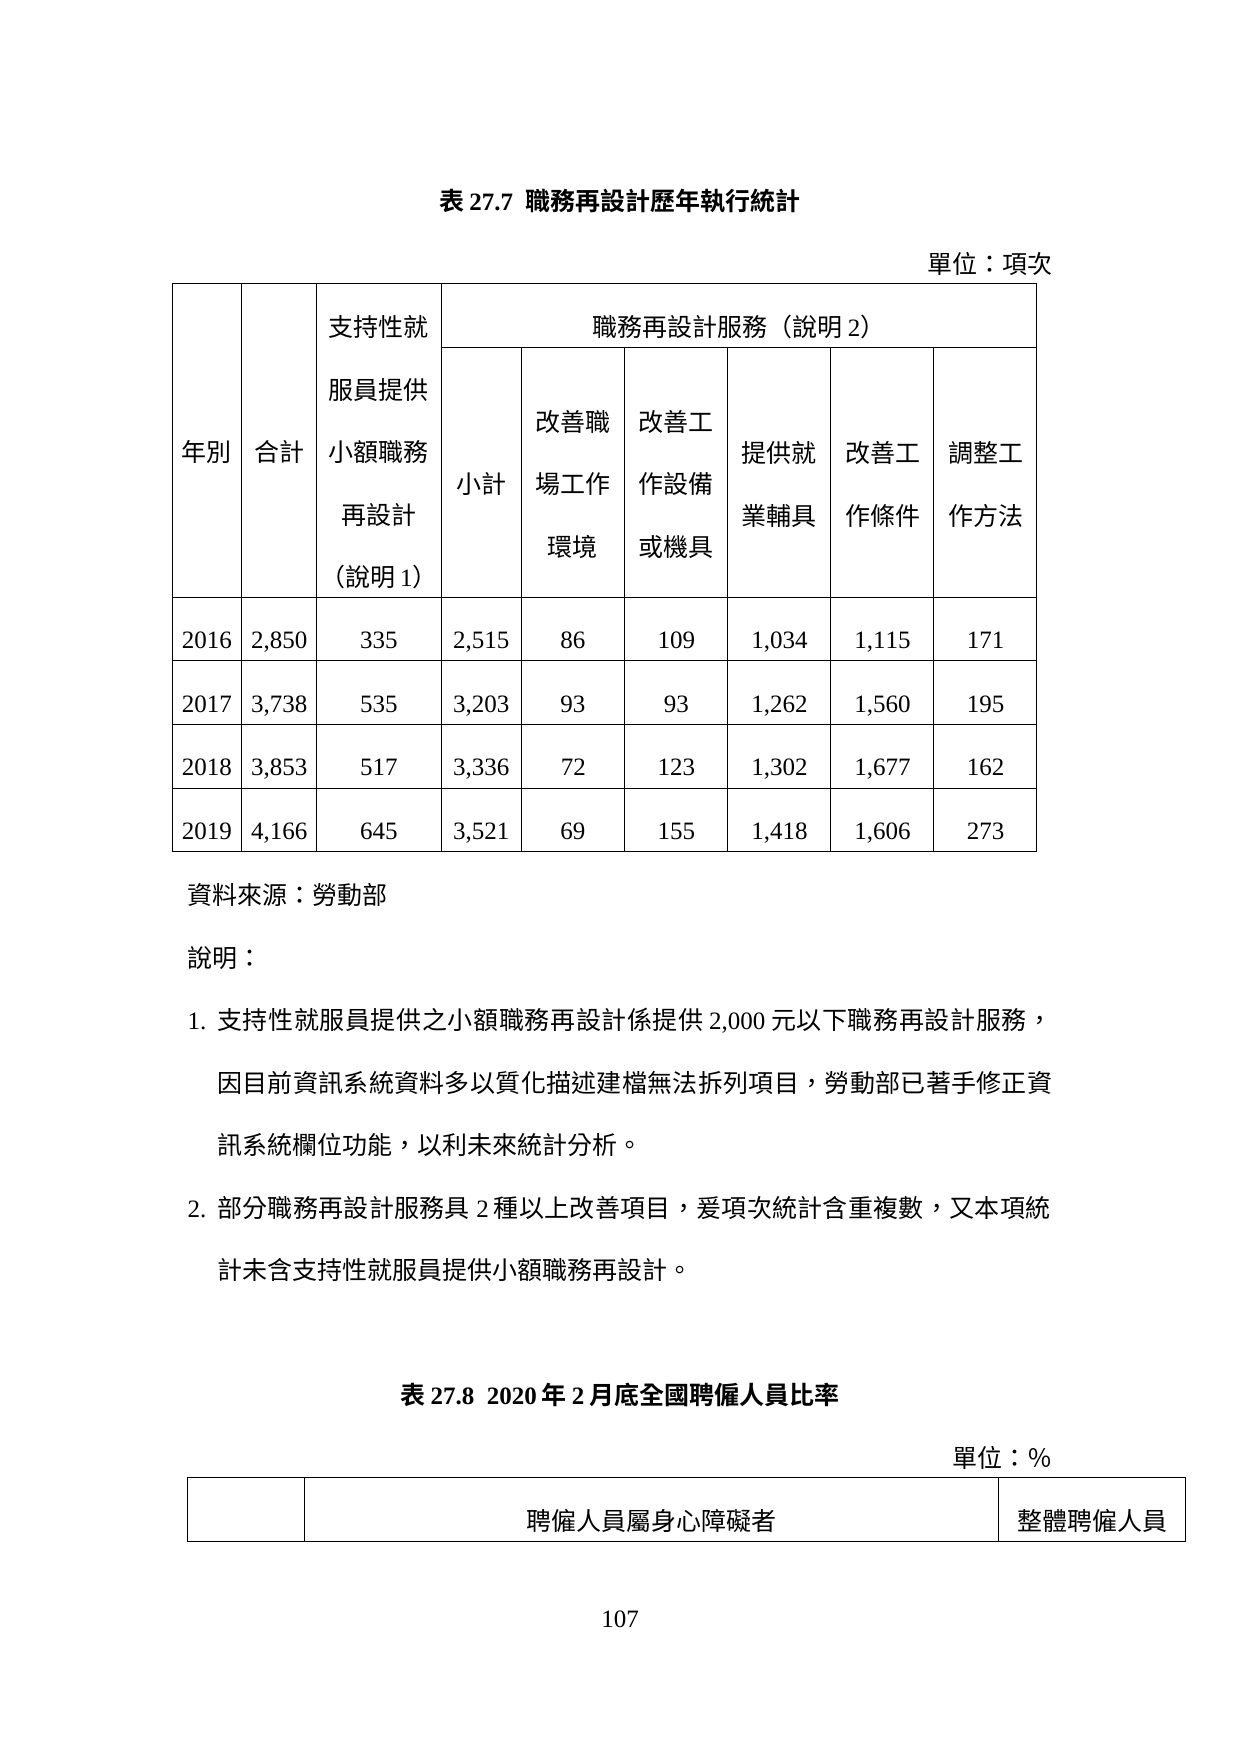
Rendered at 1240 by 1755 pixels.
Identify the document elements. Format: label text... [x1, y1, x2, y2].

table_header [188, 1478, 304, 1541]
table_cell 335 [317, 598, 441, 660]
table_cell 2016 [173, 598, 241, 660]
text 說明： [187, 914, 1052, 977]
text 單位：項次 [187, 221, 1052, 283]
table_header 整體聘僱人員 [999, 1478, 1185, 1541]
table_cell 2018 [173, 725, 241, 787]
table_cell 86 [522, 598, 624, 660]
table_cell 535 [317, 661, 441, 724]
table_cell 1,677 [831, 725, 933, 787]
table_cell 4,166 [242, 789, 316, 851]
subtitle 表27.7 職務再設計歷年執行統計 [187, 158, 1052, 221]
table_cell 3,853 [242, 725, 316, 787]
table_cell 1,302 [728, 725, 830, 787]
table_cell 1,606 [831, 789, 933, 851]
table_header 支持性就服員提供小額職務再設計 （說明1） [317, 284, 441, 597]
table_cell 2019 [173, 789, 241, 851]
table_cell 645 [317, 789, 441, 851]
table_cell 517 [317, 725, 441, 787]
table_header 職務再設計服務（說明2） [442, 284, 1036, 347]
table_header 聘僱人員屬身心障礙者 [305, 1478, 998, 1541]
text 資料來源：勞動部 [187, 852, 1052, 914]
list 支持性就服員提供之小額職務再設計係提供2,000元以下職務再設計服務，因目前資訊系統資料多以質化描述建檔無法拆列項目，勞動部已著手修正資訊系統欄位功能，以利未來統計分析。 [187, 977, 1052, 1164]
table_cell 2,850 [242, 598, 316, 660]
table_cell 123 [625, 725, 727, 787]
table_cell 改善職場工作環境 [522, 348, 624, 597]
table_cell 調整工作方法 [934, 348, 1036, 597]
subtitle 表27.8 2020年2月底全國聘僱人員比率 [187, 1352, 1052, 1414]
table_cell 2,515 [442, 598, 521, 660]
text 單位：％ [187, 1414, 1052, 1477]
table_cell 3,203 [442, 661, 521, 724]
table_cell 1,418 [728, 789, 830, 851]
table_header 年別 [173, 284, 241, 597]
table_cell 1,262 [728, 661, 830, 724]
table_cell 155 [625, 789, 727, 851]
table_cell 1,115 [831, 598, 933, 660]
table_cell 109 [625, 598, 727, 660]
table_cell 69 [522, 789, 624, 851]
table_cell 72 [522, 725, 624, 787]
table_cell 273 [934, 789, 1036, 851]
list 部分職務再設計服務具2種以上改善項目，爰項次統計含重複數，又本項統計未含支持性就服員提供小額職務再設計。 [187, 1164, 1052, 1289]
table_cell 提供就業輔具 [728, 348, 830, 597]
table_cell 1,034 [728, 598, 830, 660]
table_cell 1,560 [831, 661, 933, 724]
table_cell 162 [934, 725, 1036, 787]
table_cell 93 [522, 661, 624, 724]
table_cell 改善工作設備或機具 [625, 348, 727, 597]
table_cell 3,738 [242, 661, 316, 724]
table_cell 3,521 [442, 789, 521, 851]
table_cell 93 [625, 661, 727, 724]
table_cell 195 [934, 661, 1036, 724]
table_cell 3,336 [442, 725, 521, 787]
table_cell 171 [934, 598, 1036, 660]
table_header 合計 [242, 284, 316, 597]
table_cell 改善工作條件 [831, 348, 933, 597]
table_cell 小計 [442, 348, 521, 597]
table_cell 2017 [173, 661, 241, 724]
